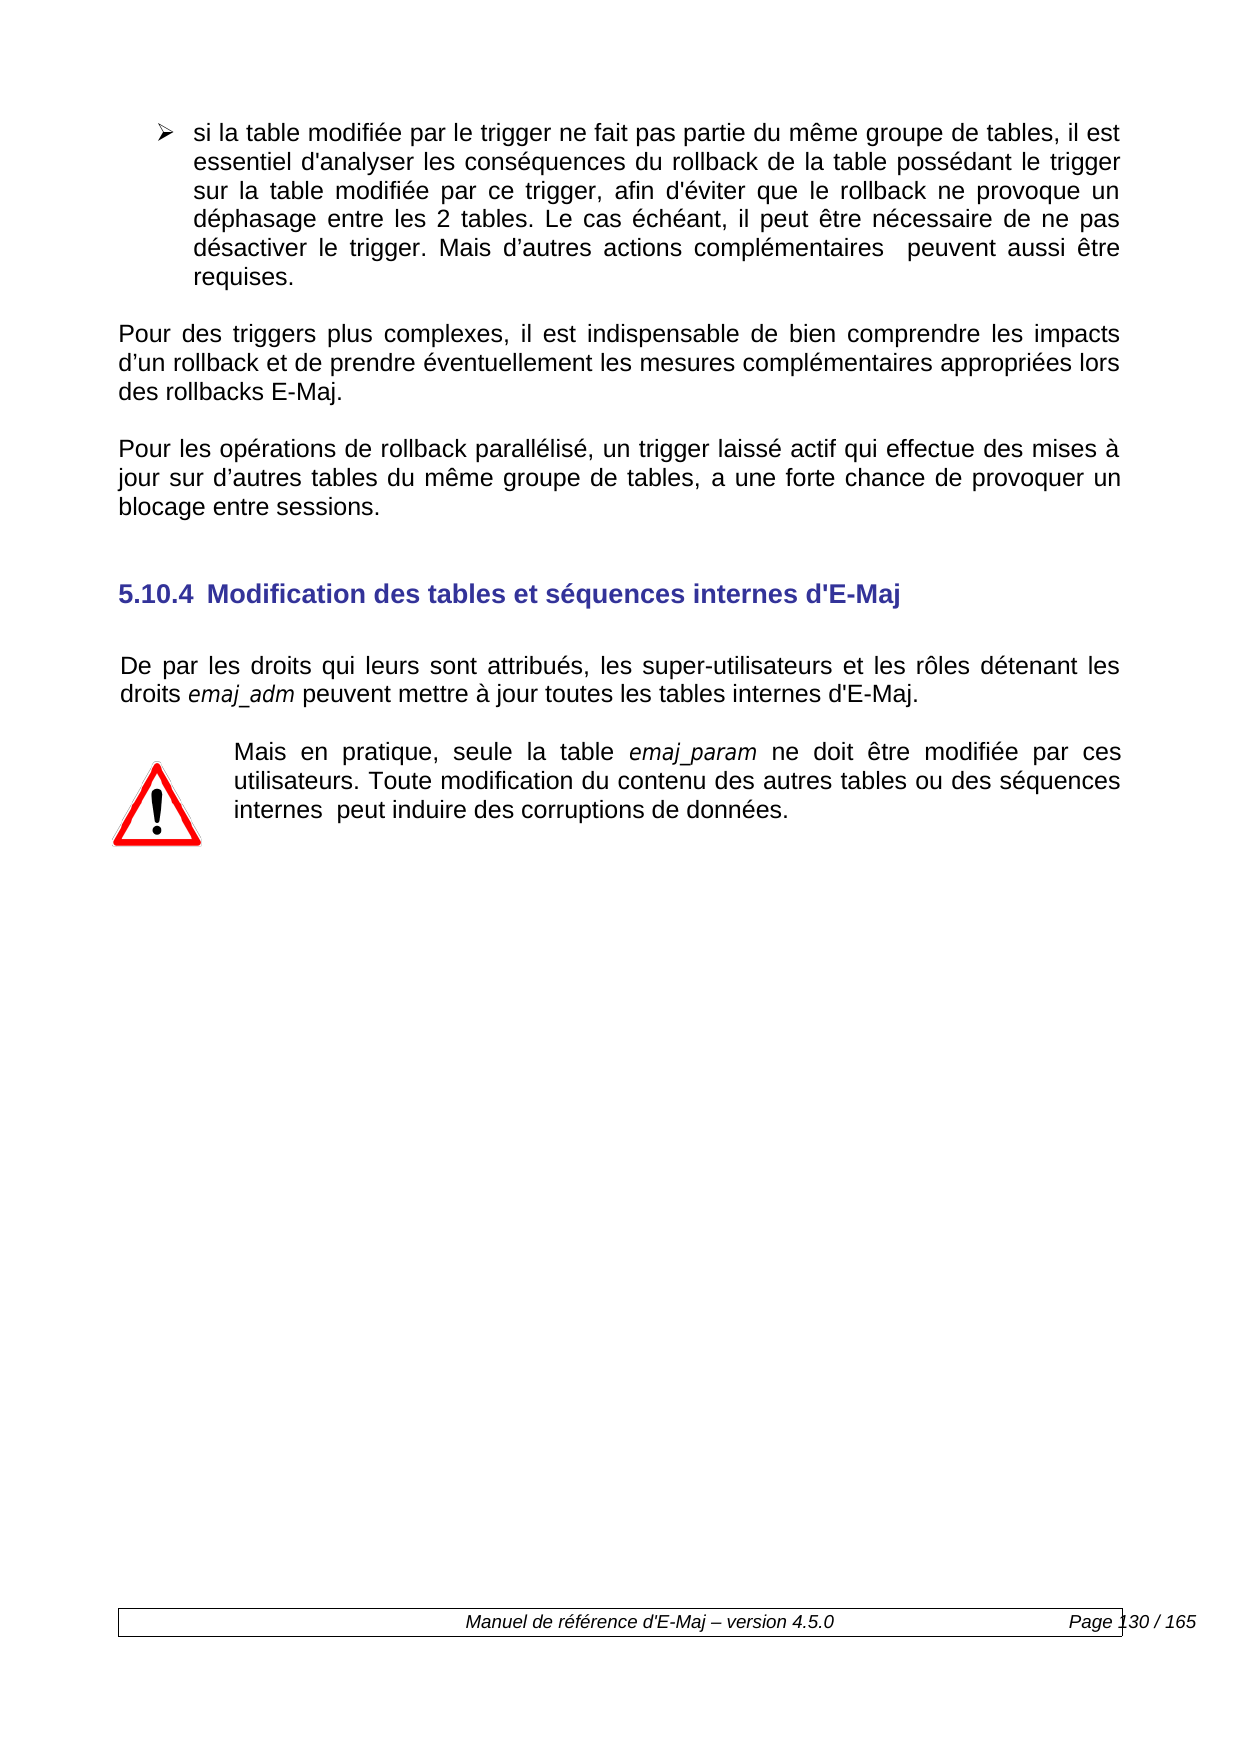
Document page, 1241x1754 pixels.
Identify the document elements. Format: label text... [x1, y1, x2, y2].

text Pour des triggers plus complexes, il est indispensable de bien comprendre les impacts d’un rollback et de prendre éventuellement les mesures complémentaires appropriées lors des rollbacks E-Maj. [118, 319, 1122, 406]
subtitle Modification des tables et séquences internes d'E-Maj [118, 578, 1122, 609]
text Pour les opérations de rollback parallélisé, un trigger laissé actif qui effectue des mises à jour sur d’autres tables du même groupe de tables, a une forte chance de provoquer un blocage entre sessions. [118, 434, 1122, 521]
text De par les droits qui leurs sont attribués, les super-utilisateurs et les rôles détenant les droits emaj_adm peuvent mettre à jour toutes les tables internes d'E-Maj. [120, 651, 1122, 708]
text Mais en pratique, seule la table emaj_param ne doit être modifiée par ces utilisateurs. Toute modification du contenu des autres tables ou des séquences internes peut induire des corruptions de données. [234, 737, 1122, 823]
picture [112, 761, 202, 847]
list si la table modifiée par le trigger ne fait pas partie du même groupe de tables, il est essentiel d'analyser les conséquences du rollback de la table possédant le trigger sur la table modifiée par ce trigger, afin d'éviter que le rollback ne provoque un déphasage entre les 2 tables. Le cas échéant, il peut être nécessaire de ne pas désactiver le trigger. Mais d’autres actions complémentaires peuvent aussi être requises. [156, 118, 1122, 291]
